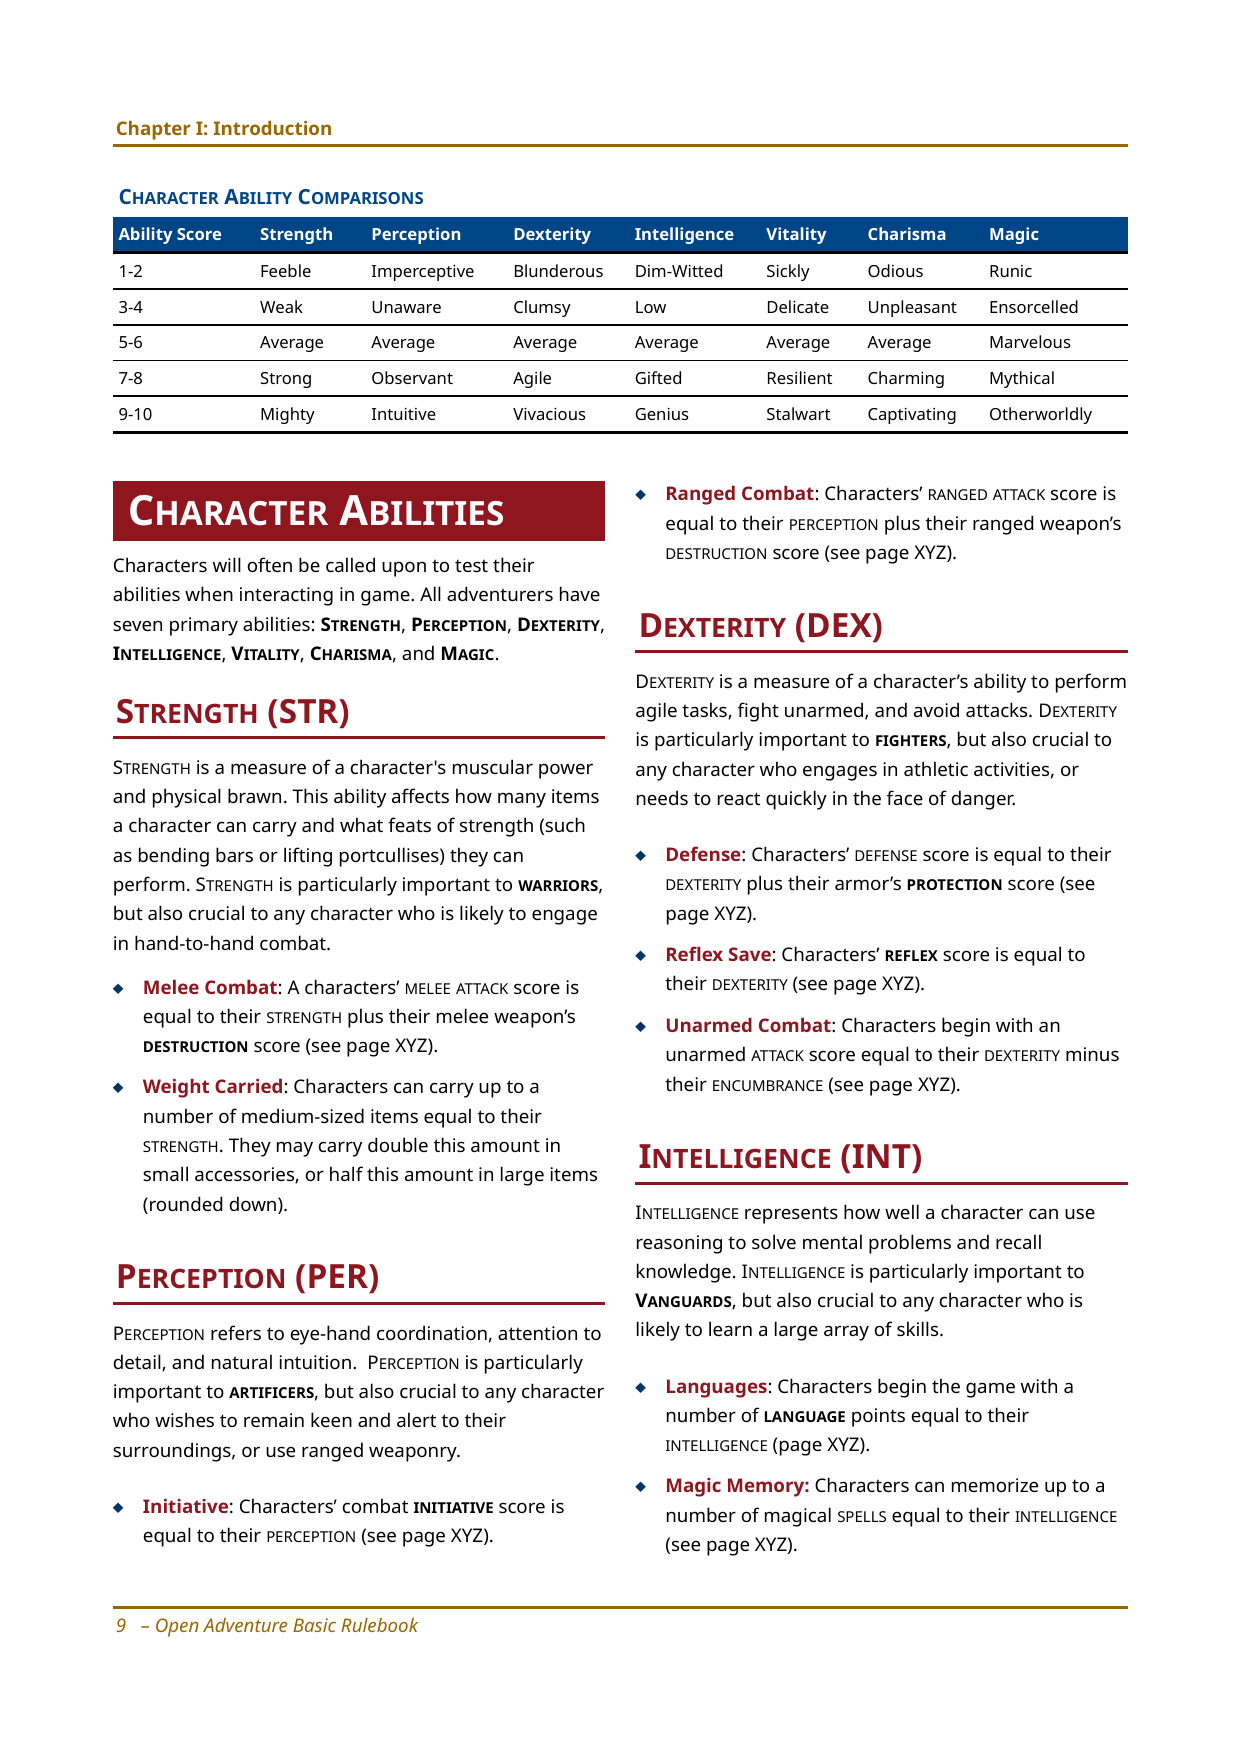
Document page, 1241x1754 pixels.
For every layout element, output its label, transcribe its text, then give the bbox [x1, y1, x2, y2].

list Languages: Characters begin the game with a number of language points equal to their intelligence (page XYZ). [635, 1373, 1128, 1457]
text Strength is a measure of a character's muscular power and physical brawn. This ability affects how many items a character can carry and what feats of strength (such as bending bars or lifting portcullises) they can perform. Strength is particularly important to warriors, but also crucial to any character who is likely to engage in hand-to-hand combat. [113, 754, 605, 955]
list Melee Combat: A characters’ melee attack score is equal to their strength plus their melee weapon’s destruction score (see page XYZ). [113, 974, 605, 1058]
table_cell Average [760, 326, 862, 359]
subtitle Character Abilities [113, 481, 605, 541]
subtitle Intelligence (INT) [635, 1130, 1128, 1182]
table_cell Observant [366, 361, 507, 395]
table_header Character Ability Comparisons [113, 177, 1128, 217]
table_cell Blunderous [507, 254, 629, 288]
table_cell Average [254, 326, 366, 359]
subtitle Dexterity (DEX) [635, 598, 1128, 650]
table_cell Sickly [760, 254, 862, 288]
table_cell 5-6 [113, 326, 254, 359]
table_cell Ability Score [113, 217, 254, 251]
list Reflex Save: Characters’ reflex score is equal to their dexterity (see page XYZ). [635, 941, 1128, 996]
table_cell Unaware [366, 290, 507, 324]
list Intelligence represents how well a character can use reasoning to solve mental problems and recall knowledge. Intelligence is particularly important to Vanguards, but also crucial to any character who is likely to learn a large array of skills. [635, 1200, 1128, 1342]
table_cell Dim-Witted [629, 254, 760, 288]
table_cell Gifted [629, 361, 760, 395]
table_cell Otherworldly [983, 397, 1128, 431]
table_cell Agile [507, 361, 629, 395]
table_cell Imperceptive [366, 254, 507, 288]
table_cell Stalwart [760, 397, 862, 431]
table_cell Captivating [862, 397, 983, 431]
table_cell 1-2 [113, 254, 254, 288]
list Ranged Combat: Characters’ ranged attack score is equal to their perception plus their ranged weapon’s destruction score (see page XYZ). [635, 481, 1128, 565]
table_cell Perception [366, 217, 507, 251]
table_cell Vivacious [507, 397, 629, 431]
table_cell Charming [862, 361, 983, 395]
table_cell Magic [983, 217, 1128, 251]
table_cell Strong [254, 361, 366, 395]
table_cell Average [629, 326, 760, 359]
table_cell Resilient [760, 361, 862, 395]
list Unarmed Combat: Characters begin with an unarmed attack score equal to their dexterity minus their encumbrance (see page XYZ). [635, 1012, 1128, 1096]
table_cell Charisma [862, 217, 983, 251]
table_cell Genius [629, 397, 760, 431]
table_cell 9-10 [113, 397, 254, 431]
table_cell Clumsy [507, 290, 629, 324]
table_cell Intelligence [629, 217, 760, 251]
table_cell Mighty [254, 397, 366, 431]
list Initiative: Characters’ combat initiative score is equal to their perception (see page XYZ). [113, 1493, 605, 1548]
table_cell 3-4 [113, 290, 254, 324]
table_cell Average [507, 326, 629, 359]
table_cell Odious [862, 254, 983, 288]
list Dexterity is a measure of a character’s ability to perform agile tasks, fight unarmed, and avoid attacks. Dexterity is particularly important to fighters, but also crucial to any character who engages in athletic activities, or needs to react quickly in the face of danger. [635, 668, 1128, 811]
table_cell Delicate [760, 290, 862, 324]
table_cell Feeble [254, 254, 366, 288]
table_cell Weak [254, 290, 366, 324]
table_cell Unpleasant [862, 290, 983, 324]
table_cell Strength [254, 217, 366, 251]
table_cell Vitality [760, 217, 862, 251]
table_cell Mythical [983, 361, 1128, 395]
list Weight Carried: Characters can carry up to a number of medium-sized items equal to their strength. They may carry double this amount in small accessories, or half this amount in large items (rounded down). [113, 1074, 605, 1216]
list Defense: Characters’ defense score is equal to their dexterity plus their armor’s protection score (see page XYZ). [635, 841, 1128, 926]
table_cell 7-8 [113, 361, 254, 395]
table_cell Average [366, 326, 507, 359]
table_cell Low [629, 290, 760, 324]
table_cell Runic [983, 254, 1128, 288]
table_cell Marvelous [983, 326, 1128, 359]
list Perception refers to eye-hand coordination, attention to detail, and natural intuition. Perception is particularly important to artificers, but also crucial to any character who wishes to remain keen and alert to their surroundings, or use ranged weaponry. [113, 1320, 605, 1462]
subtitle Strength (STR) [113, 684, 605, 736]
list Magic Memory: Characters can memorize up to a number of magical spells equal to their intelligence (see page XYZ). [635, 1473, 1128, 1557]
subtitle Perception (PER) [113, 1250, 605, 1302]
table_cell Ensorcelled [983, 290, 1128, 324]
table_cell Dexterity [507, 217, 629, 251]
text Characters will often be called upon to test their abilities when interacting in game. All adventurers have seven primary abilities: Strength, Perception, Dexterity, Intelligence, Vitality, Charisma, and Magic. [113, 552, 605, 666]
table_cell Average [862, 326, 983, 359]
table_cell Intuitive [366, 397, 507, 431]
